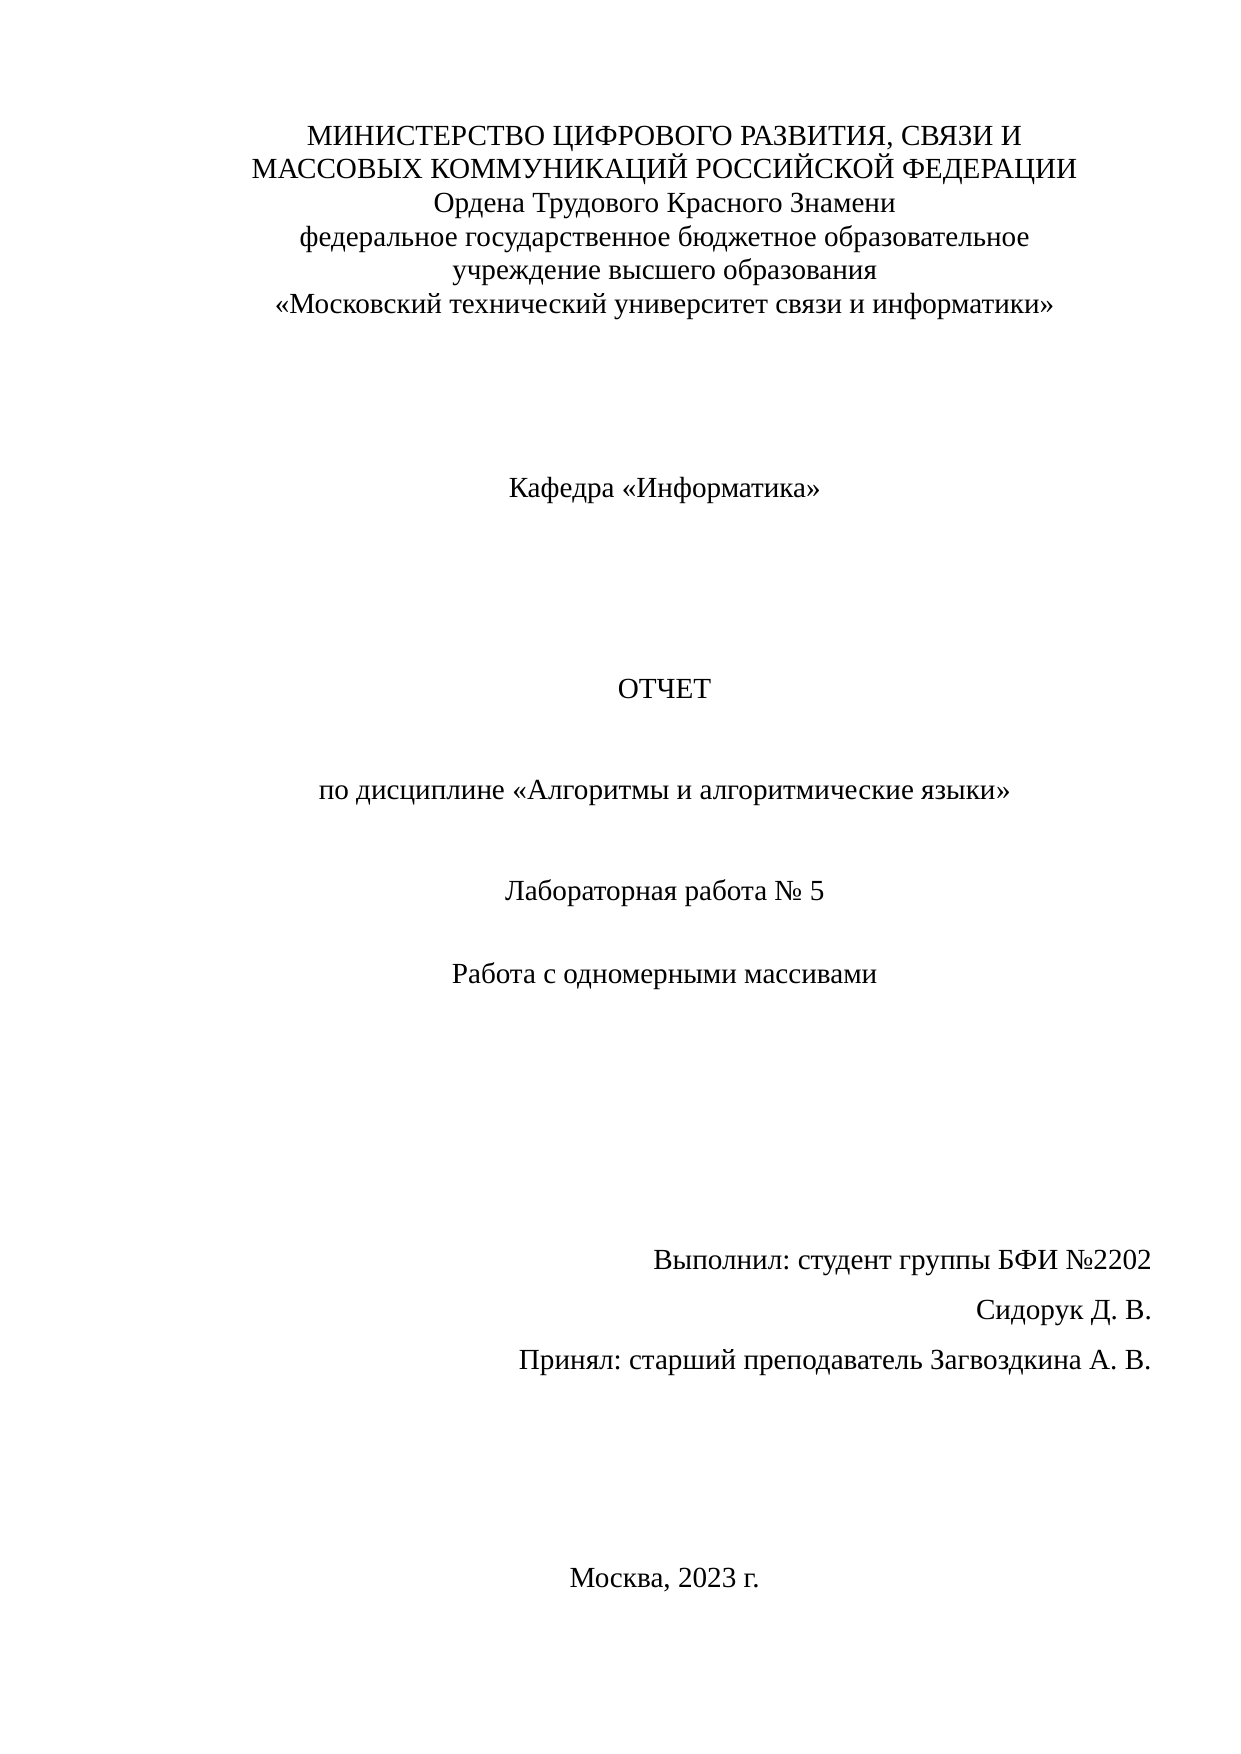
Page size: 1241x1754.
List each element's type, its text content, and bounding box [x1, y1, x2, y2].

text Работа с одномерными массивами [177, 957, 1152, 990]
text учреждение высшего образования [177, 252, 1152, 286]
text Кафедра «Информатика» [177, 470, 1152, 504]
text Сидорук Д. В. [177, 1292, 1152, 1326]
text ОТЧЕТ [177, 672, 1152, 705]
text Ордена Трудового Красного Знамени [177, 185, 1152, 219]
text федеральное государственное бюджетное образовательное [177, 219, 1152, 252]
text МИНИСТЕРСТВО ЦИФРОВОГО РАЗВИТИЯ, СВЯЗИ И [177, 118, 1152, 152]
text «Московский технический университет связи и информатики» [177, 286, 1152, 319]
text Лабораторная работа № 5 [177, 873, 1152, 906]
text Москва, 2023 г. [177, 1560, 1152, 1594]
text по дисциплине «Алгоритмы и алгоритмические языки» [177, 772, 1152, 806]
text Принял: старший преподаватель Загвоздкина А. В. [177, 1342, 1152, 1376]
text Выполнил: студент группы БФИ №2202 [177, 1242, 1152, 1275]
text МАССОВЫХ КОММУНИКАЦИЙ РОССИЙСКОЙ ФЕДЕРАЦИИ [177, 152, 1152, 185]
